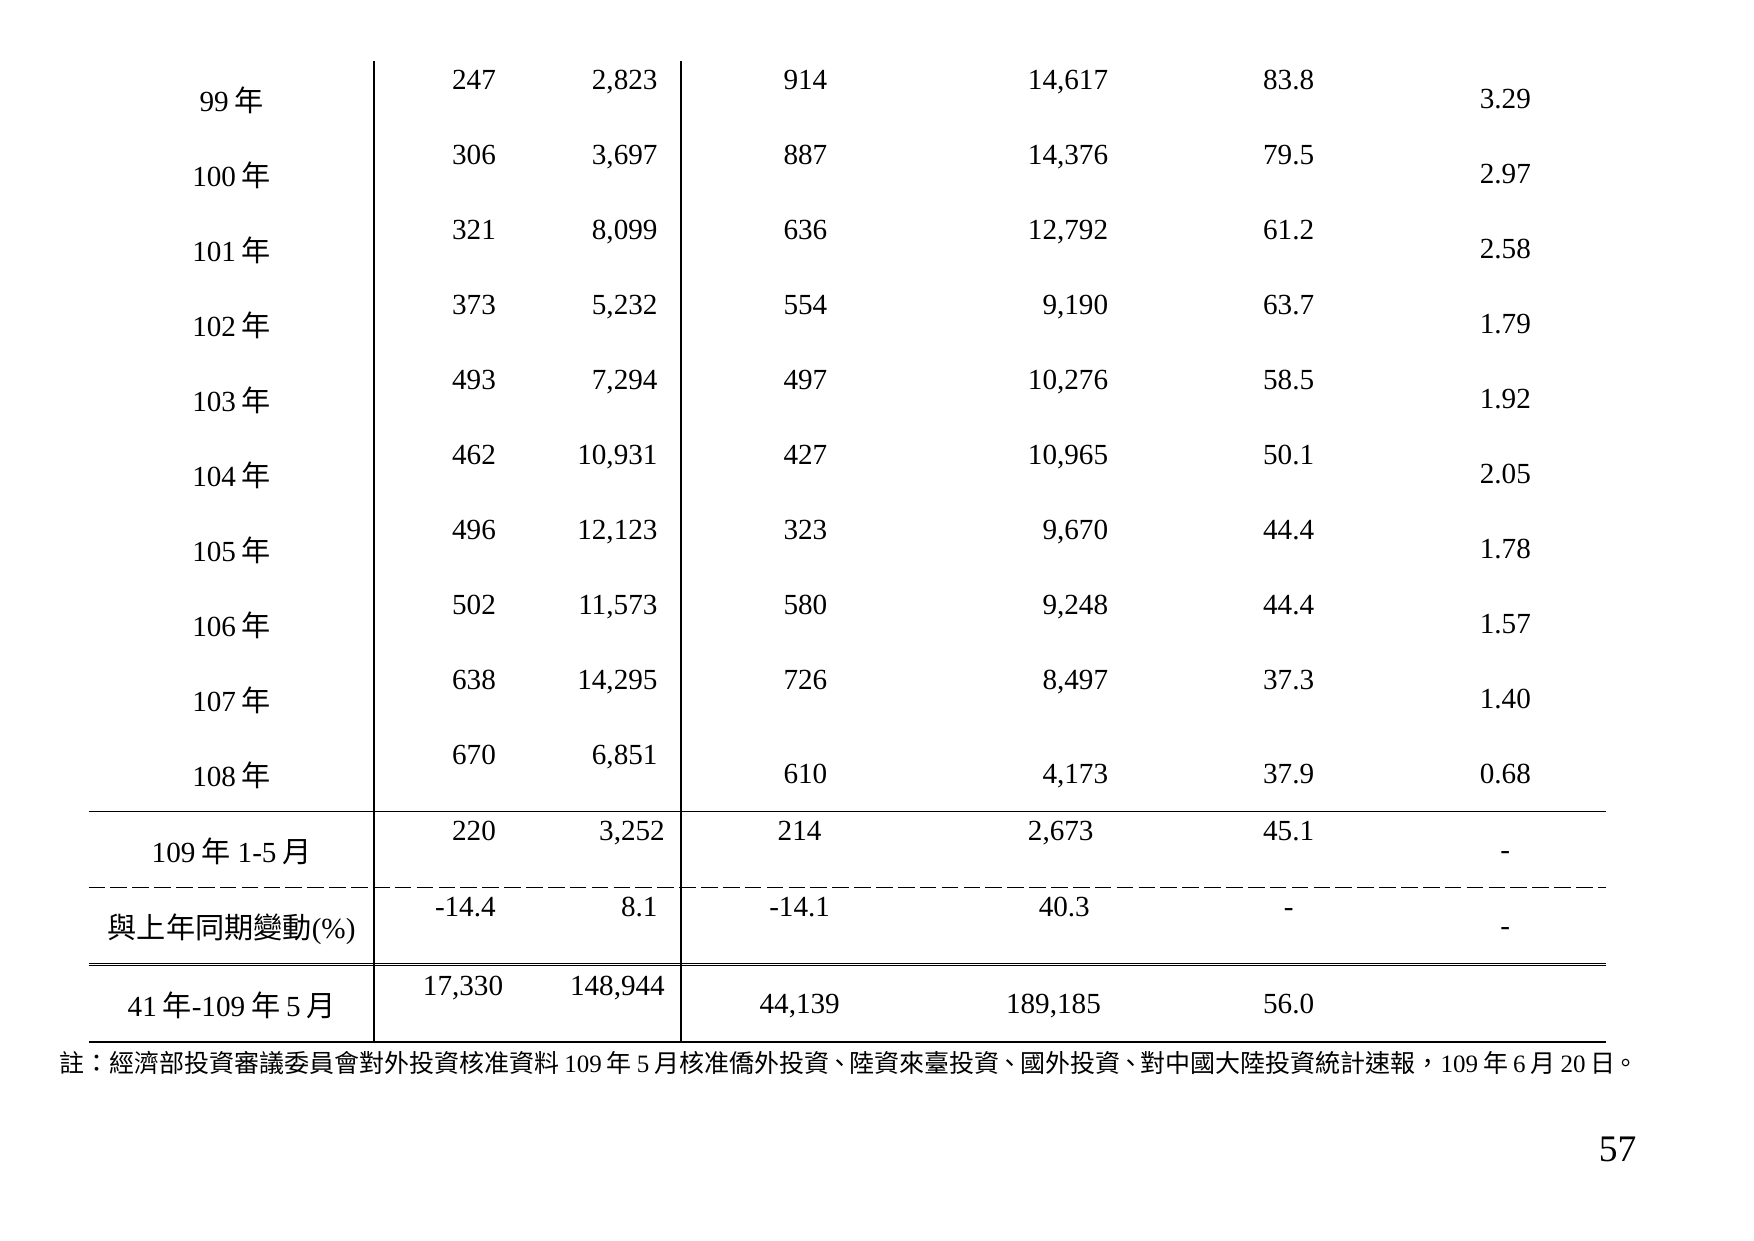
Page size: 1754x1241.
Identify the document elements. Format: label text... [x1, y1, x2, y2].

table_cell 2.58 [1404, 211, 1606, 286]
table_cell 37.9 [1174, 736, 1403, 811]
table_cell 44,139 [682, 966, 918, 1041]
table_cell 726 [682, 661, 918, 736]
table_cell 427 [682, 436, 918, 511]
table_cell [1404, 966, 1606, 1041]
table_cell 7,294 [503, 361, 680, 436]
table_cell 321 [375, 211, 503, 286]
table_cell 1.57 [1404, 586, 1606, 661]
table_cell 44.4 [1174, 586, 1403, 661]
table_cell 8,497 [918, 661, 1173, 736]
table_cell 462 [375, 436, 503, 511]
table_cell 914 [682, 61, 918, 136]
table_cell 1.78 [1404, 511, 1606, 586]
table_cell 3,697 [503, 136, 680, 211]
table_cell 12,123 [503, 511, 680, 586]
table_cell 14,295 [503, 661, 680, 736]
table_cell 63.7 [1174, 286, 1403, 361]
table_cell 189,185 [918, 966, 1173, 1041]
table_cell 44.4 [1174, 511, 1403, 586]
table_cell 40.3 [918, 887, 1173, 963]
table_cell 220 [375, 812, 503, 887]
table_cell 2.97 [1404, 136, 1606, 211]
table_cell 37.3 [1174, 661, 1403, 736]
table_cell 101年 [89, 211, 373, 286]
table_cell 2.05 [1404, 436, 1606, 511]
table_cell 887 [682, 136, 918, 211]
table_cell 496 [375, 511, 503, 586]
table_cell 1.40 [1404, 661, 1606, 736]
table_cell 9,248 [918, 586, 1173, 661]
table_cell 41年-109年5月 [89, 966, 373, 1041]
table_cell 9,670 [918, 511, 1173, 586]
table_cell 109年 1-5月 [89, 812, 373, 887]
table_cell 11,573 [503, 586, 680, 661]
table_cell 104年 [89, 436, 373, 511]
table_cell 58.5 [1174, 361, 1403, 436]
table_cell 45.1 [1174, 812, 1403, 887]
table_cell 493 [375, 361, 503, 436]
table_cell 610 [682, 736, 918, 811]
table_cell 8.1 [503, 887, 680, 963]
table_cell 580 [682, 586, 918, 661]
table_cell 83.8 [1174, 61, 1403, 136]
table_cell 6,851 [503, 736, 680, 811]
table_cell 638 [375, 661, 503, 736]
table_cell 79.5 [1174, 136, 1403, 211]
table_cell 2,673 [918, 812, 1173, 887]
table_cell 14,376 [918, 136, 1173, 211]
table_cell 502 [375, 586, 503, 661]
table_cell 99年 [89, 61, 373, 136]
table_cell 323 [682, 511, 918, 586]
table_cell 12,792 [918, 211, 1173, 286]
table_cell 373 [375, 286, 503, 361]
table_cell 4,173 [918, 736, 1173, 811]
table_cell 306 [375, 136, 503, 211]
text 註：經濟部投資審議委員會對外投資核准資料109年5月核准僑外投資、陸資來臺投資、國外投資、對中國大陸投資統計速報，109年6月20日。 [59, 1043, 1636, 1079]
table_cell 0.68 [1404, 736, 1606, 811]
table_cell 247 [375, 61, 503, 136]
table_cell 106年 [89, 586, 373, 661]
table_cell 3.29 [1404, 61, 1606, 136]
table_cell 10,965 [918, 436, 1173, 511]
table_cell 2,823 [503, 61, 680, 136]
table_cell 105年 [89, 511, 373, 586]
table_cell -14.4 [375, 887, 503, 963]
table_cell 17,330 [375, 966, 503, 1041]
table_cell - [1404, 887, 1606, 963]
table_cell - [1174, 887, 1403, 963]
table_cell -14.1 [682, 887, 918, 963]
table_cell 670 [375, 736, 503, 811]
table_cell 636 [682, 211, 918, 286]
table_cell - [1404, 812, 1606, 887]
table_cell 9,190 [918, 286, 1173, 361]
table_cell 10,276 [918, 361, 1173, 436]
table_cell 8,099 [503, 211, 680, 286]
table_cell 148,944 [503, 966, 680, 1041]
table_cell 1.92 [1404, 361, 1606, 436]
table_cell 497 [682, 361, 918, 436]
table_cell 214 [682, 812, 918, 887]
table_cell 107年 [89, 661, 373, 736]
table_cell 3,252 [503, 812, 680, 887]
table_cell 10,931 [503, 436, 680, 511]
table_cell 50.1 [1174, 436, 1403, 511]
table_cell 100年 [89, 136, 373, 211]
table_cell 56.0 [1174, 966, 1403, 1041]
table_cell 61.2 [1174, 211, 1403, 286]
table_cell 與上年同期變動(%) [89, 887, 373, 963]
table_cell 102年 [89, 286, 373, 361]
table_cell 14,617 [918, 61, 1173, 136]
table_cell 1.79 [1404, 286, 1606, 361]
table_cell 554 [682, 286, 918, 361]
table_cell 108年 [89, 736, 373, 811]
table_cell 5,232 [503, 286, 680, 361]
table_cell 103年 [89, 361, 373, 436]
